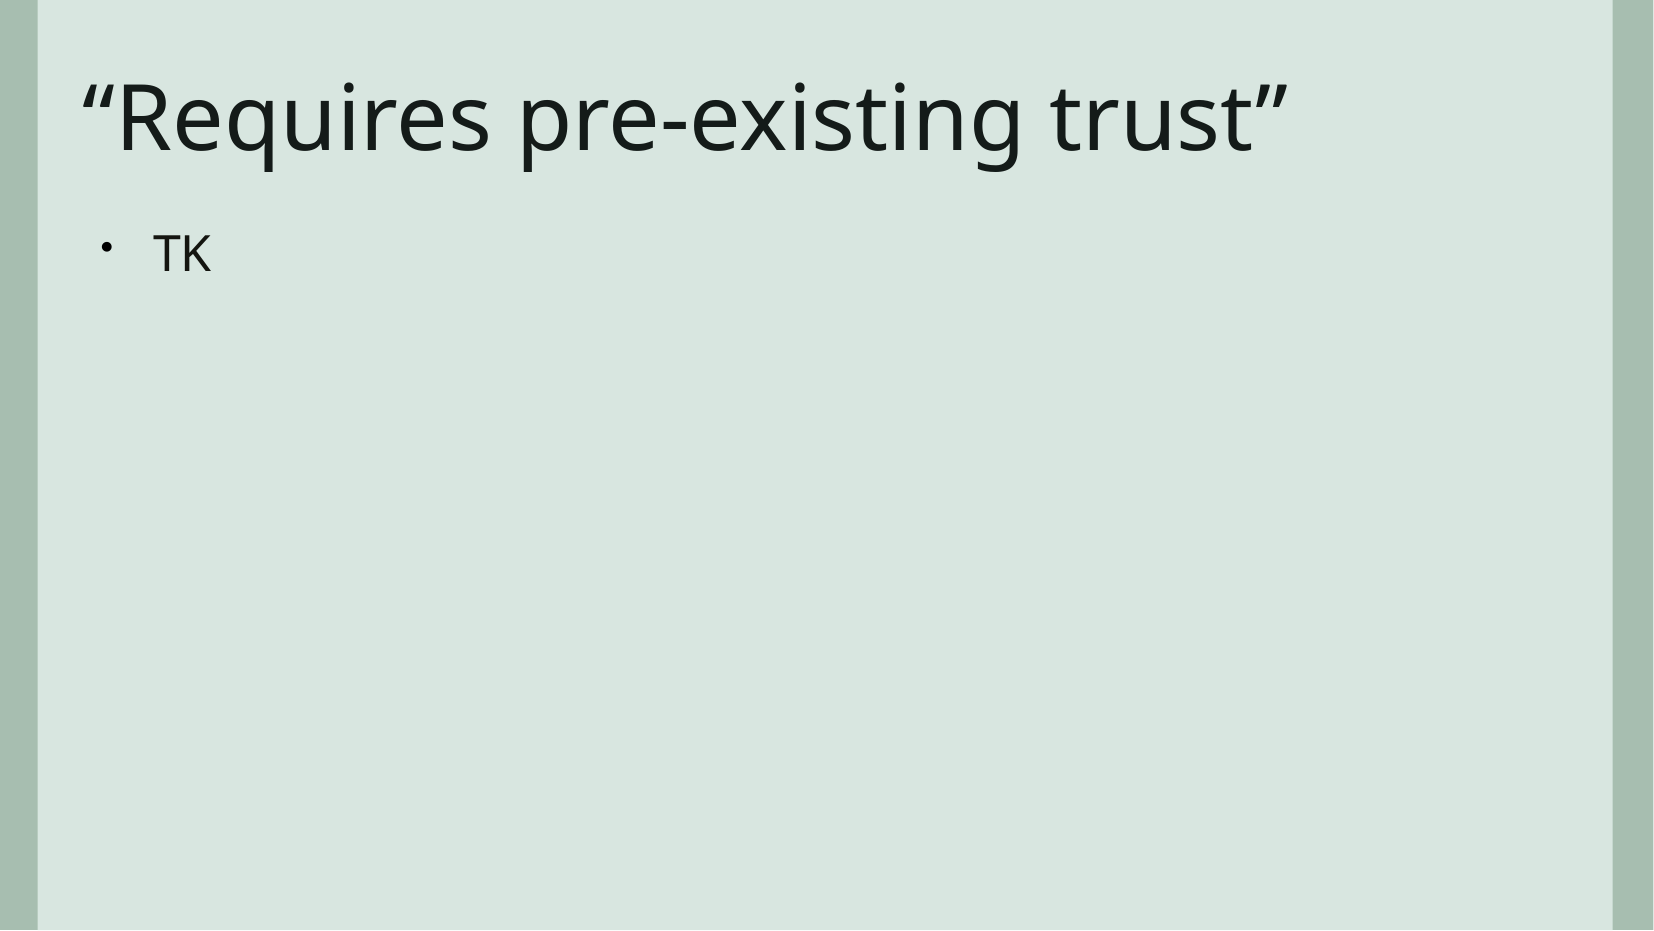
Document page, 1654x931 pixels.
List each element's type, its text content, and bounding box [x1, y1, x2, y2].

list TK [82, 217, 1351, 758]
title “Requires pre-existing trust” [82, 37, 1576, 193]
